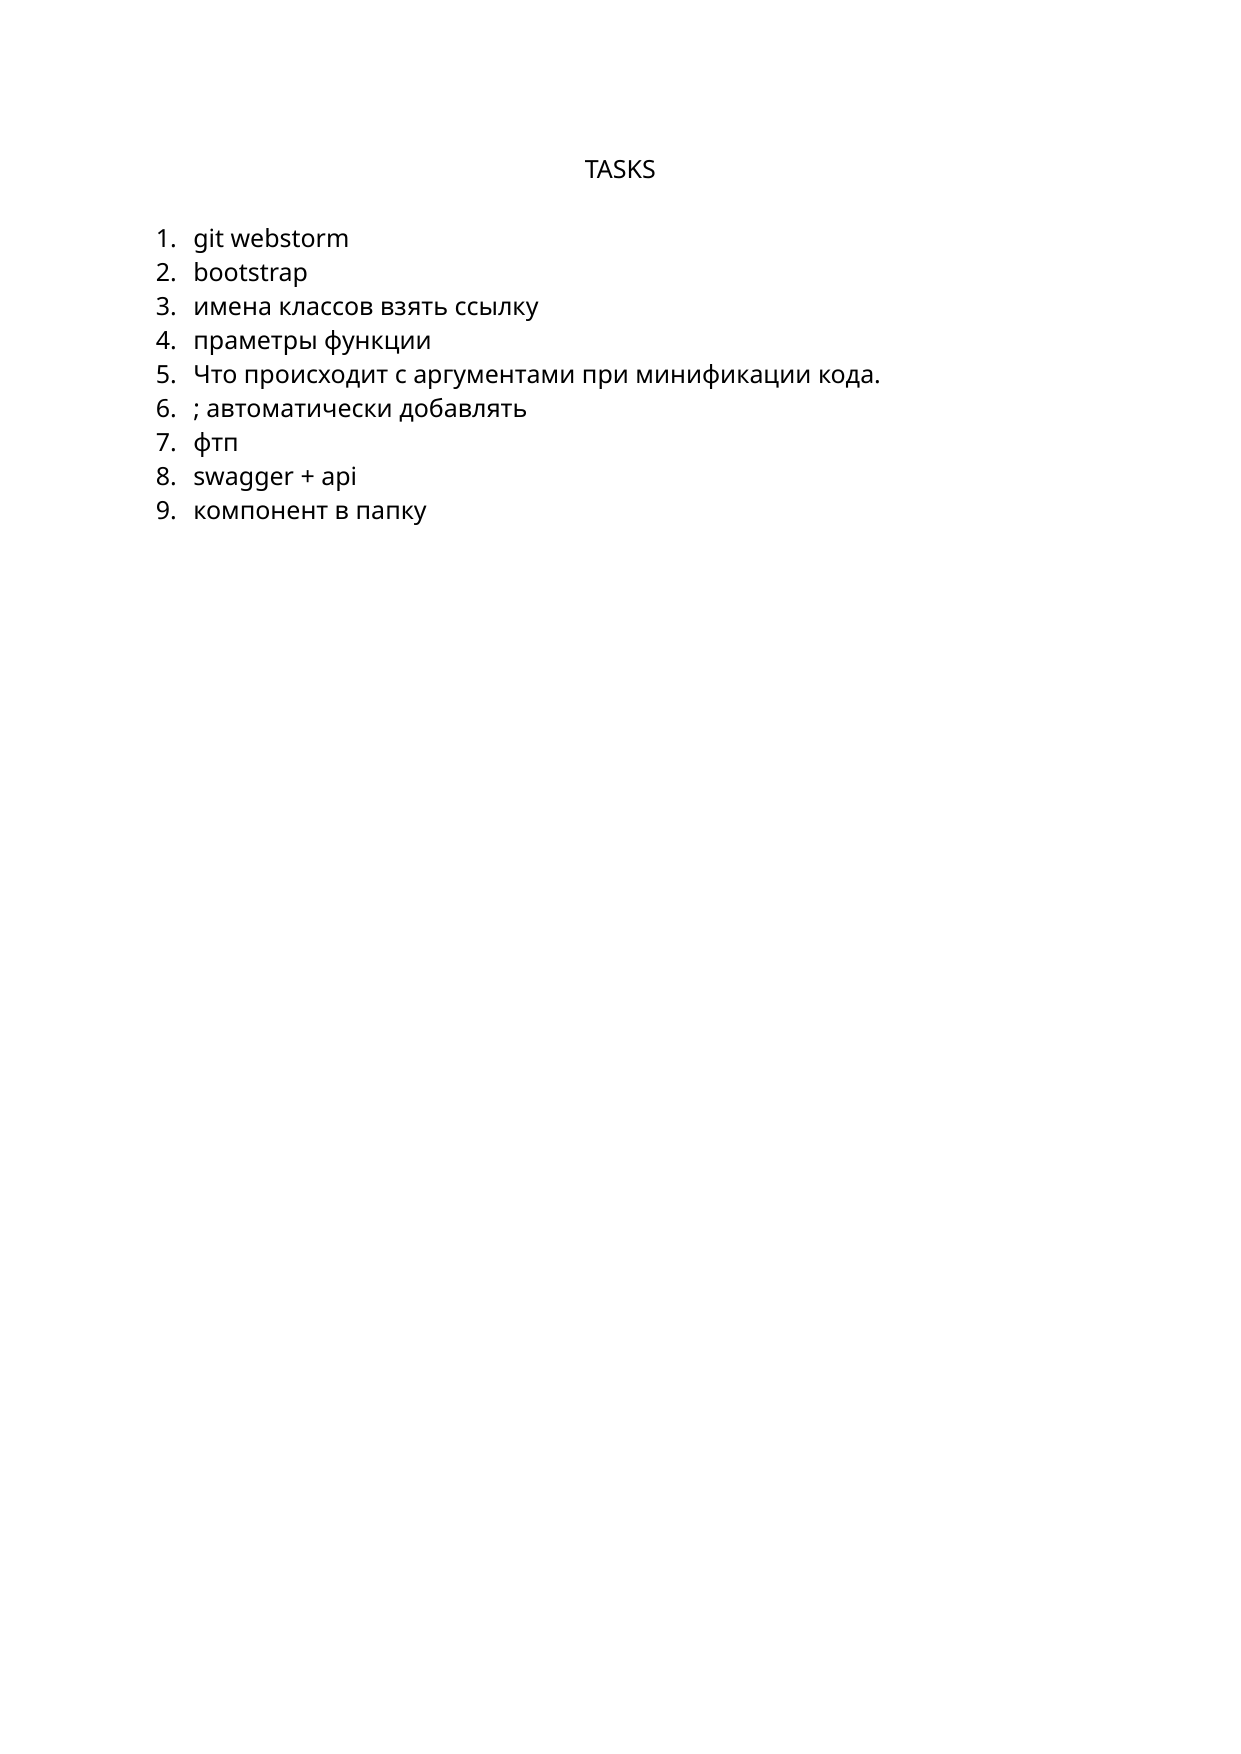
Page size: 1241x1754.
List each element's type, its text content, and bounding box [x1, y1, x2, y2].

list имена классов взять ссылку [156, 288, 1122, 322]
text TASKS [118, 152, 1122, 186]
list Что происходит с аргументами при минификации кода. [156, 357, 1122, 391]
list компонент в папку [156, 493, 1122, 527]
list фтп [156, 425, 1122, 459]
list git webstorm [156, 220, 1122, 254]
list swagger + api [156, 459, 1122, 493]
list праметры функции [156, 322, 1122, 357]
list bootstrap [156, 254, 1122, 288]
list ; автоматически добавлять [156, 391, 1122, 425]
